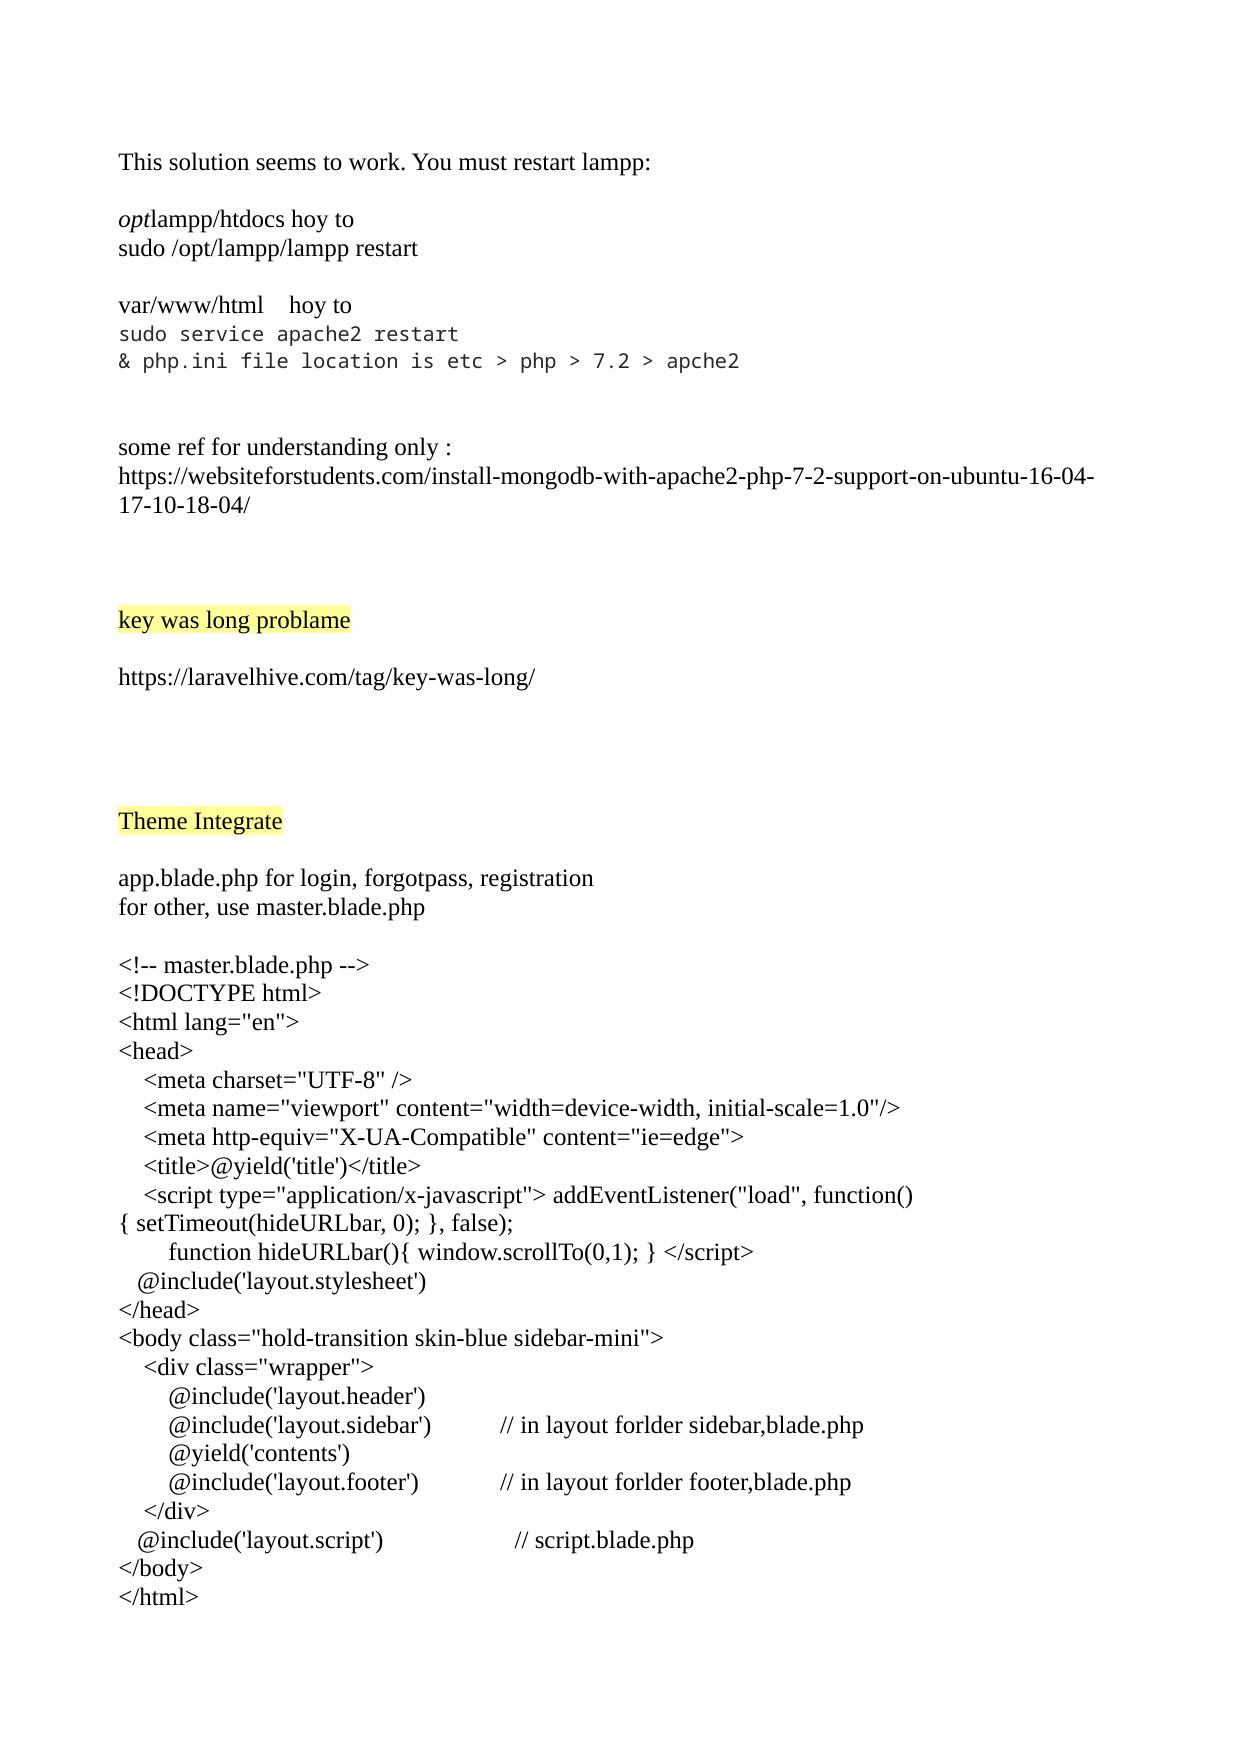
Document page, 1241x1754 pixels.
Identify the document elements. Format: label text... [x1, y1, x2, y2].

text key was long problame [118, 605, 1122, 633]
text <!DOCTYPE html> [118, 978, 1122, 1007]
text https://websiteforstudents.com/install-mongodb-with-apache2-php-7-2-support-on-ubuntu-16-04-17-10-18-04/ [118, 461, 1122, 518]
text <head> [118, 1036, 1122, 1065]
text <body class="hold-transition skin-blue sidebar-mini"> [118, 1323, 1122, 1352]
text @yield('contents') [118, 1438, 1122, 1467]
text var/www/html hoy to [118, 291, 1122, 319]
text </head> [118, 1295, 1122, 1323]
text https://laravelhive.com/tag/key-was-long/ [118, 662, 1122, 691]
text </div> [118, 1496, 1122, 1525]
text Theme Integrate [118, 806, 1122, 835]
text for other, use master.blade.php [118, 892, 1122, 921]
text some ref for understanding only : [118, 432, 1122, 461]
text @include('layout.script') // script.blade.php [118, 1525, 1122, 1553]
text @include('layout.header') [118, 1381, 1122, 1410]
text sudo /opt/lampp/lampp restart [118, 233, 1122, 262]
text <meta name="viewport" content="width=device-width, initial-scale=1.0"/> [118, 1093, 1122, 1122]
text function hideURLbar(){ window.scrollTo(0,1); } </script> [118, 1237, 1122, 1266]
text This solution seems to work. You must restart lampp: [118, 147, 1122, 176]
text </html> [118, 1582, 1122, 1611]
text @include('layout.stylesheet') [118, 1266, 1122, 1295]
text <script type="application/x-javascript"> addEventListener("load", function() { setTimeout(hideURLbar, 0); }, false); [118, 1180, 1122, 1237]
text app.blade.php for login, forgotpass, registration [118, 863, 1122, 892]
text & php.ini file location is etc > php > 7.2 > apche2 [118, 347, 1122, 375]
text optlampp/htdocs hoy to [118, 204, 1122, 233]
text </body> [118, 1553, 1122, 1582]
text <html lang="en"> [118, 1007, 1122, 1036]
text @include('layout.sidebar') // in layout forlder sidebar,blade.php [118, 1410, 1122, 1438]
text <meta charset="UTF-8" /> [118, 1065, 1122, 1093]
text @include('layout.footer') // in layout forlder footer,blade.php [118, 1467, 1122, 1496]
text <meta http-equiv="X-UA-Compatible" content="ie=edge"> [118, 1122, 1122, 1151]
text <!-- master.blade.php --> [118, 950, 1122, 978]
text <div class="wrapper"> [118, 1352, 1122, 1381]
text <title>@yield('title')</title> [118, 1151, 1122, 1180]
text sudo service apache2 restart [118, 319, 1122, 347]
